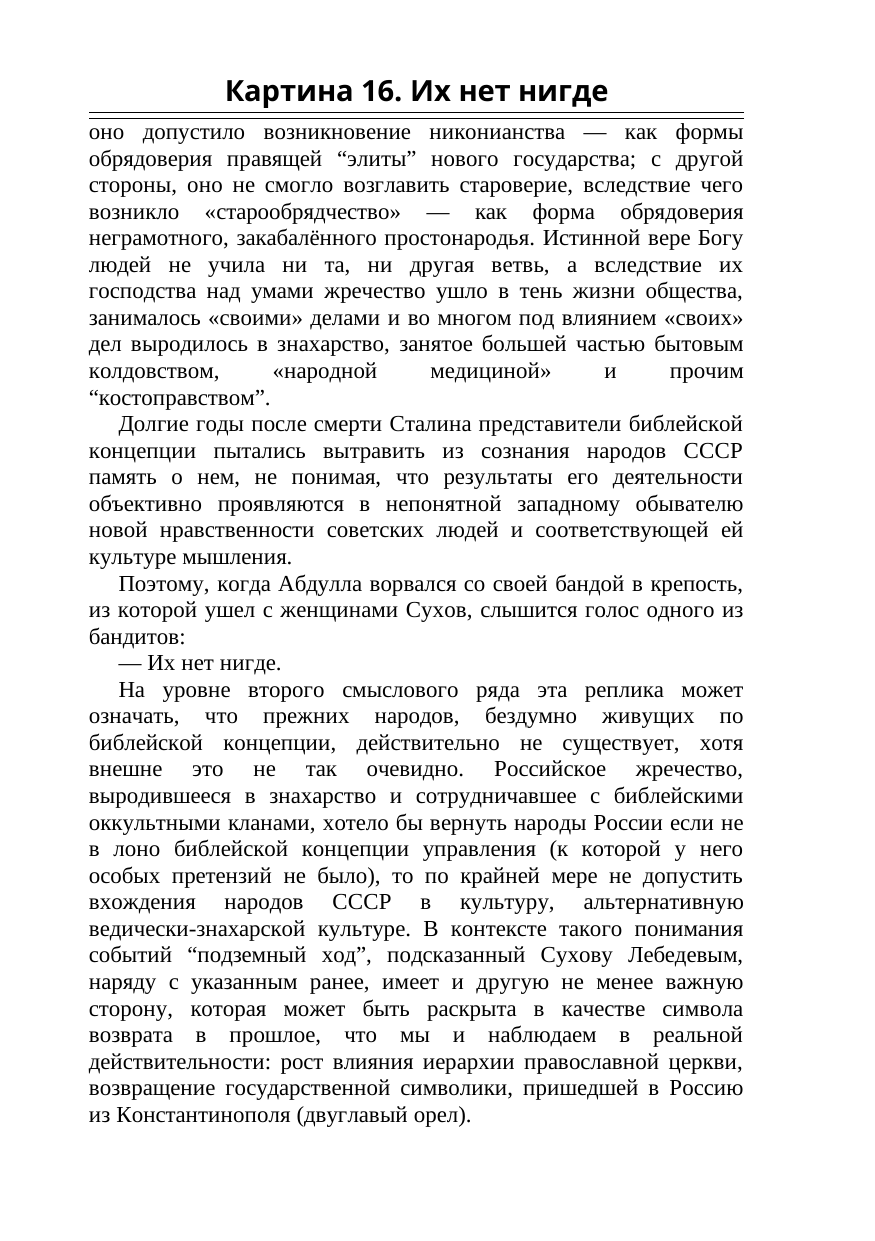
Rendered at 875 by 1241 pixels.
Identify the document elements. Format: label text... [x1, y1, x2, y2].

text оно допустило возникновение никонианства — как формы обрядоверия правящей “элиты” нового государства; с другой стороны, оно не смогло возглавить староверие, вследствие чего возникло «старообрядчество» — как форма обрядоверия неграмотного, закабалённого простонародья. Истинной вере Богу людей не учила ни та, ни другая ветвь, а вследствие их господства над умами жречество ушло в тень жизни общества, занималось «своими» делами и во многом под влиянием «своих» дел выродилось в знахарство, занятое большей частью бытовым колдовством, «народной медициной» и прочим “костоправством”. [89, 119, 744, 410]
text Долгие годы после смерти Сталина представители библейской концепции пытались вытравить из сознания народов СССР память о нем, не понимая, что результаты его деятельности объективно проявляются в непонятной западному обывателю новой нравственности советских людей и соответствующей ей культуре мышления. [89, 410, 744, 569]
text — Их нет нигде. [89, 649, 744, 676]
text Поэтому, когда Абдулла ворвался со своей бандой в крепость, из которой ушел с женщинами Сухов, слышится голос одного из бандитов: [89, 569, 744, 649]
text На уровне второго смыслового ряда эта реплика может означать, что прежних народов, бездумно живущих по библейской концепции, действительно не существует, хотя внешне это не так очевидно. Российское жречество, выродившееся в знахарство и сотрудничавшее с библейскими оккультными кланами, хотело бы вернуть народы России если не в лоно библейской концепции управления (к которой у него особых претензий не было), то по крайней мере не допустить вхождения народов СССР в культуру, альтернативную ведически-знахарской культуре. В контексте такого понимания событий “подземный ход”, подсказанный Сухову Лебедевым, наряду с указанным ранее, имеет и другую не менее важную сторону, которая может быть раскрыта в качестве символа возврата в прошлое, что мы и наблюдаем в реальной действительности: рост влияния иерархии православной церкви, возвращение государственной символики, пришедшей в Россию из Константинополя (двуглавый орел). [89, 676, 744, 1127]
